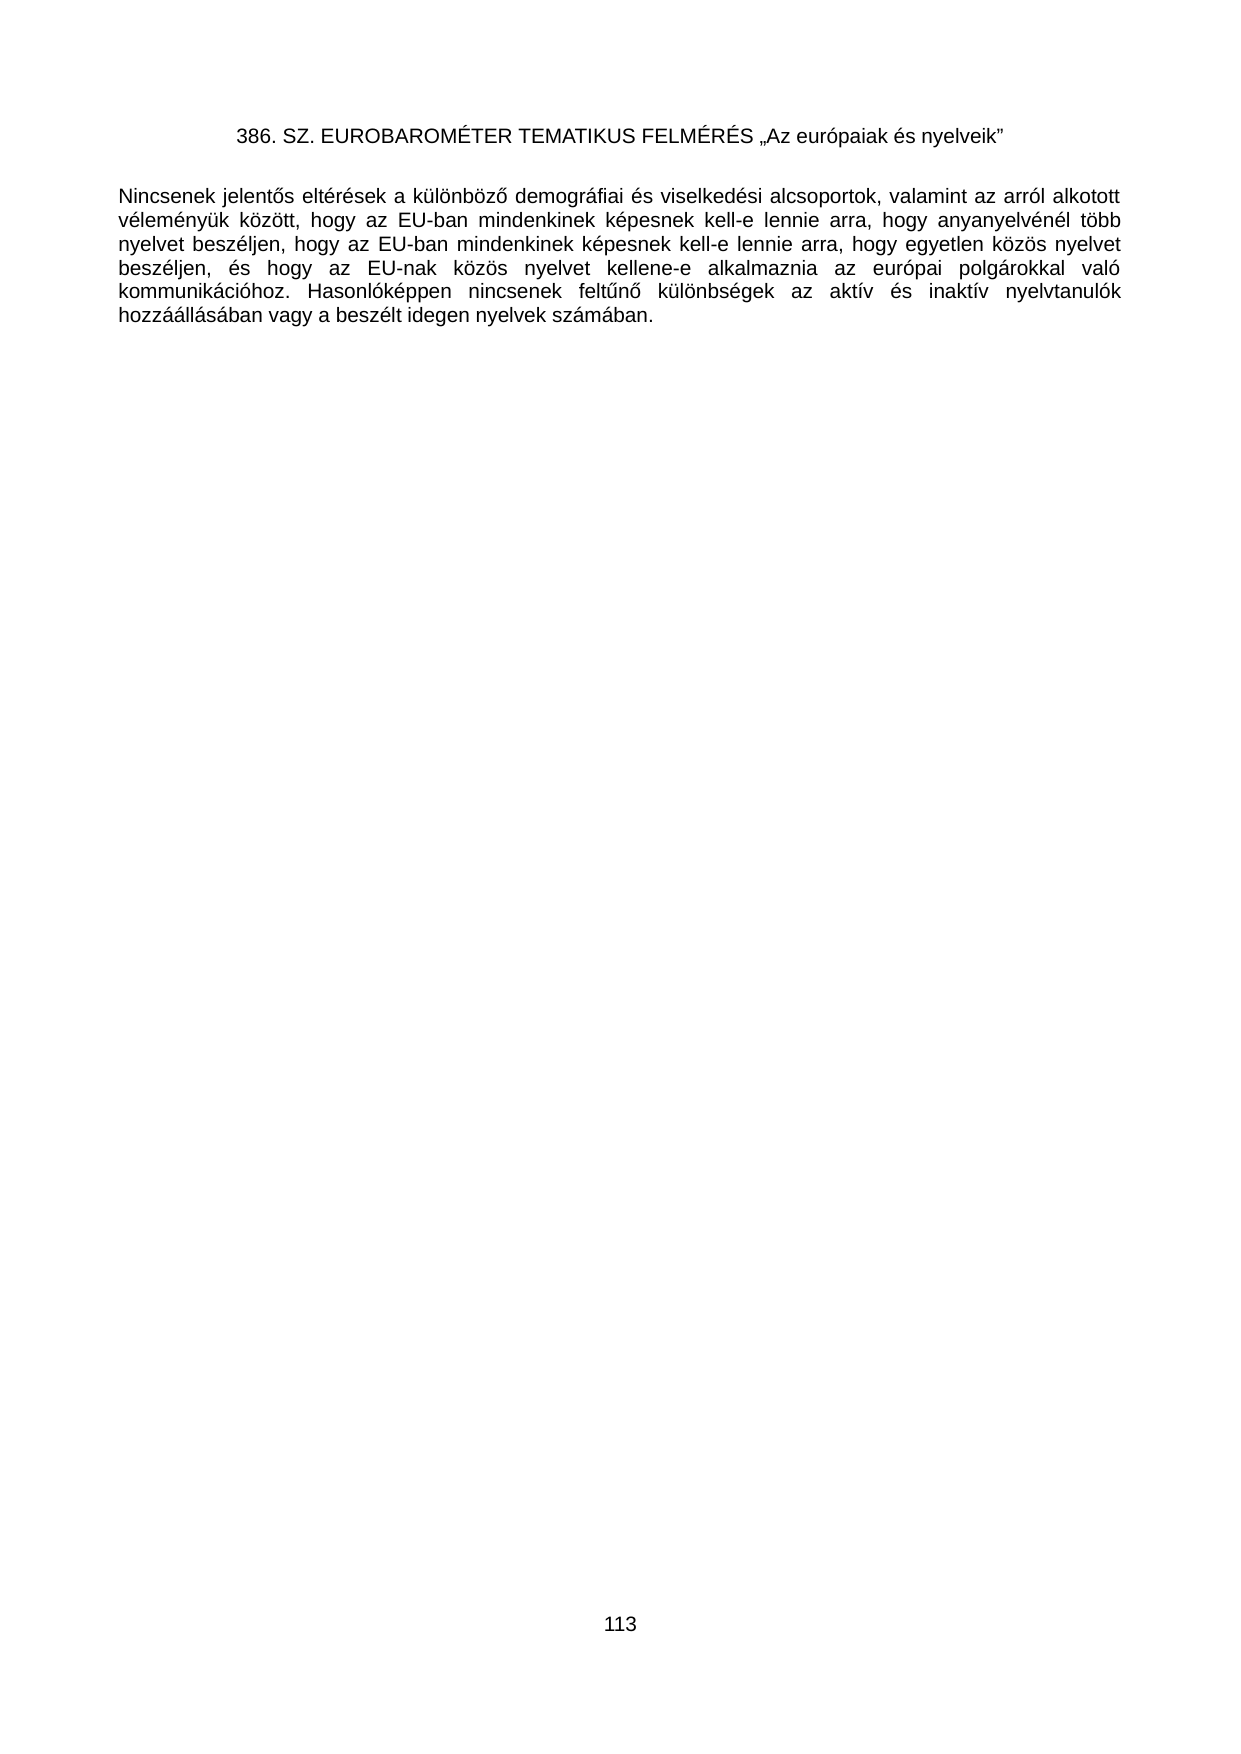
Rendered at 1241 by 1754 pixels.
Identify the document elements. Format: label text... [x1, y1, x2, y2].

text Nincsenek jelentős eltérések a különböző demográfiai és viselkedési alcsoportok, valamint az arról alkotott véleményük között, hogy az EU-ban mindenkinek képesnek kell-e lennie arra, hogy anyanyelvénél több nyelvet beszéljen, hogy az EU-ban mindenkinek képesnek kell-e lennie arra, hogy egyetlen közös nyelvet beszéljen, és hogy az EU-nak közös nyelvet kellene-e alkalmaznia az európai polgárokkal való kommunikációhoz. Hasonlóképpen nincsenek feltűnő különbségek az aktív és inaktív nyelvtanulók hozzáállásában vagy a beszélt idegen nyelvek számában. [118, 183, 1122, 327]
